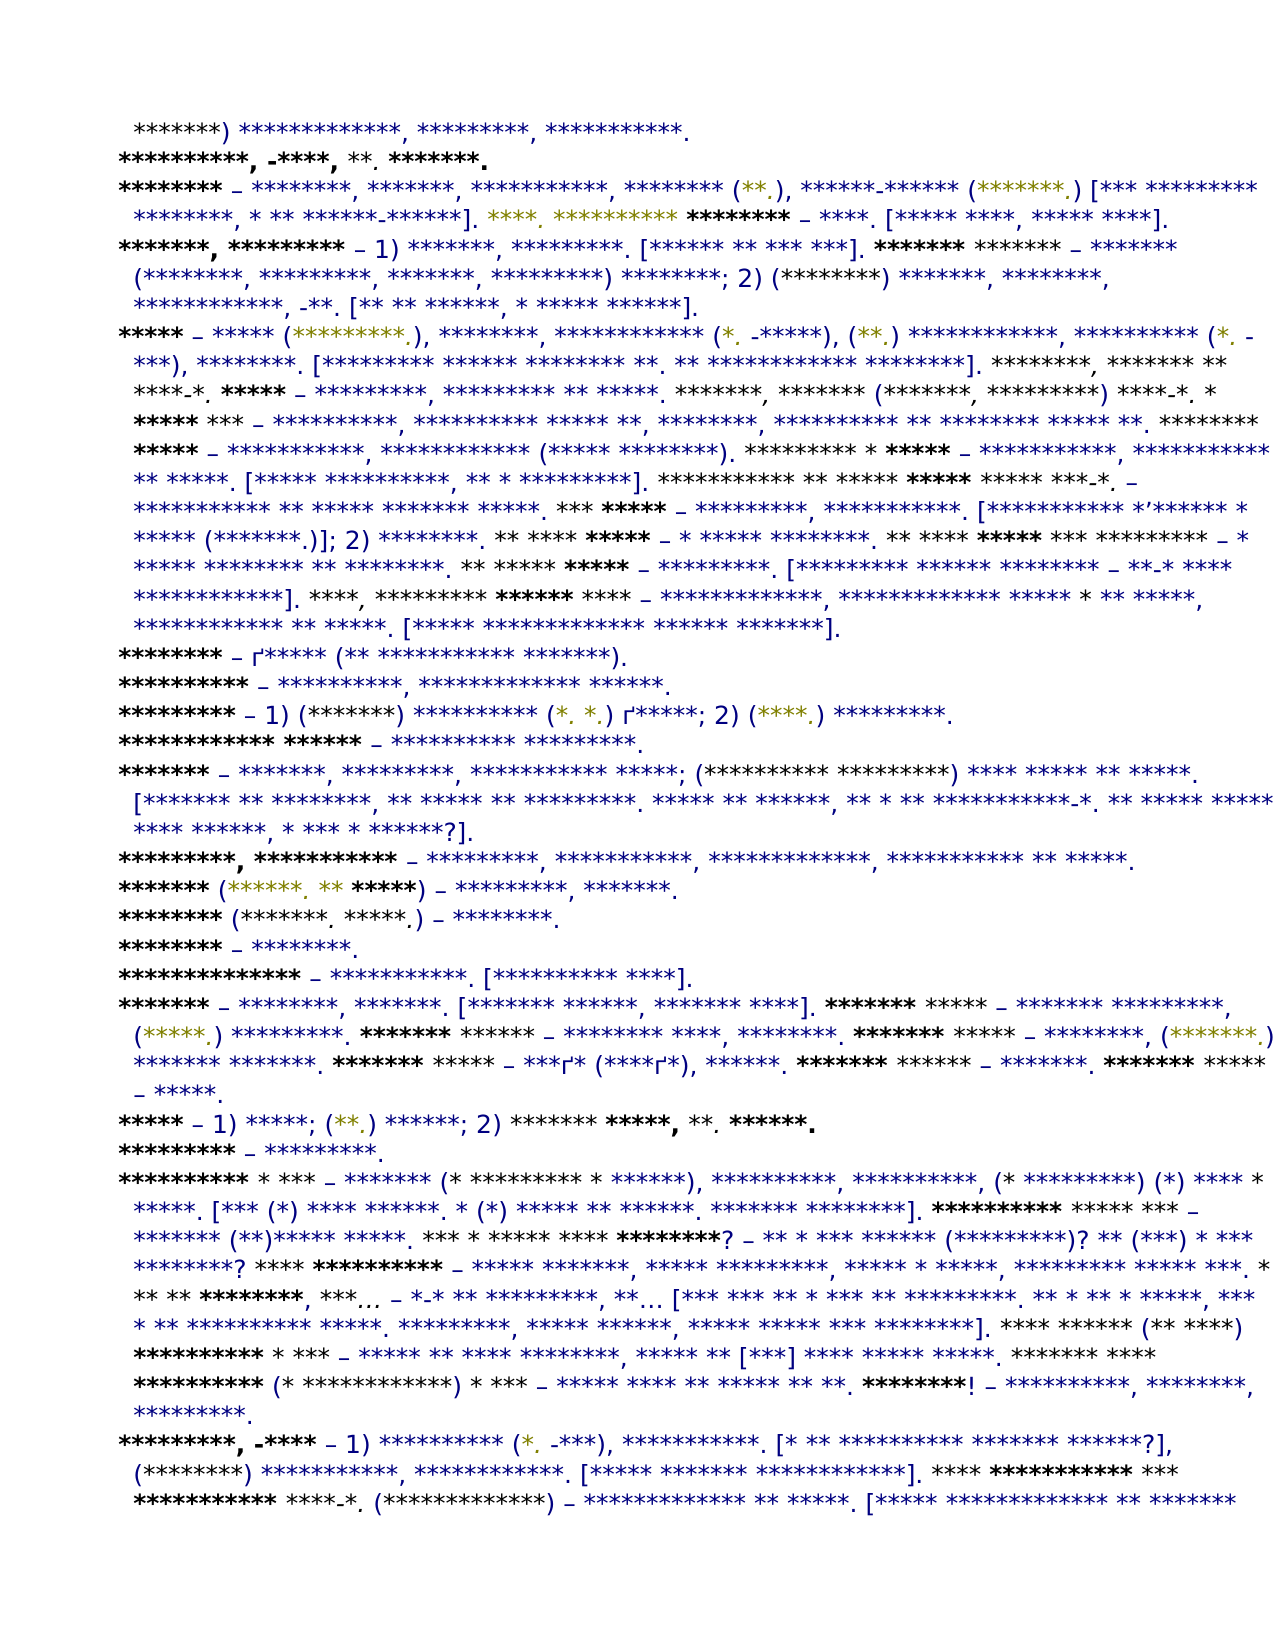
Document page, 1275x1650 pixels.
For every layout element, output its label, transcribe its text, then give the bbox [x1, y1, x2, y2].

text ********** * *** – ******* (* ********* * ******), **********, **********, (* *********) (*) **** * *****. [*** (*) **** ******. * (*) ***** ** ******. ******* ********]. ********** ***** *** – ******* (**)***** *****. *** * ***** **** ********? – ** * *** ****** (*********)? ** (***) * *** ********? **** ********** – ***** *******, ***** *********, ***** * *****, ********* ***** ***. * ** ** ********, ***… – *-* ** *********, **… [*** *** ** * *** ** *********. ** * ** * *****, *** * ** ********** *****. *********, ***** ******, ***** ***** *** ********]. **** ****** (** ****) ********** * *** – ***** ** **** ********, ***** ** [***] **** ***** *****. ******* **** ********** (* ************) * *** – ***** **** ** ***** ** **. ********! – **********, ********, *********. [118, 1168, 1275, 1431]
text ********* – 1) (*******) ********** (*. *.) ґ*****; 2) (****.) *********. [118, 701, 1275, 731]
text ************ ****** – ********** *********. [118, 731, 1275, 760]
text ********* – *********. [118, 1139, 1275, 1168]
text *******, ********* – 1) *******, *********. [****** ** *** ***]. ******* ******* – ******* (********, *********, *******, *********) ********; 2) (********) *******, ********, ************, -**. [** ** ******, * ***** ******]. [118, 235, 1275, 322]
text ******* – *******, *********, *********** *****; (********** *********) **** ***** ** *****. [******* ** ********, ** ***** ** *********. ***** ** ******, ** * ** ***********-*. ** ***** ***** **** ******, * *** * ******?]. [118, 760, 1275, 847]
text ************** – ***********. [********** ****]. [118, 964, 1275, 993]
text *********, *********** – *********, ***********, *************, *********** ** *****. [118, 847, 1275, 876]
text *******) *************, *********, ***********. [118, 118, 1275, 147]
text ******** – ********, *******, ***********, ******** (**.), ******-****** (*******.) [*** ********* ********, * ** ******-******]. ****. ********** ******** – ****. [***** ****, ***** ****]. [118, 176, 1275, 235]
text ******* (******. ** *****) – *********, *******. [118, 876, 1275, 906]
text ******* – ********, *******. [******* ******, ******* ****]. ******* ***** – ******* *********, (*****.) *********. ******* ****** – ******** ****, ********. ******* ***** – ********, (*******.) ******* *******. ******* ***** – ***ґ* (****ґ*), ******. ******* ****** – *******. ******* ***** – *****. [118, 993, 1275, 1110]
text **********, -****, **. *******. [118, 147, 1275, 176]
text ***** – ***** (*********.), ********, ************ (*. -*****), (**.) ************, ********** (*. -***), ********. [********* ****** ******** **. ** ************ ********]. ********, ******* ** ****-*. ***** – *********, ********* ** *****. *******, ******* (*******, *********) ****-*. * ***** *** – **********, ********** ***** **, ********, ********** ** ******** ***** **. ******** ***** – ***********, ************ (***** ********). ********* * ***** – ***********, *********** ** *****. [***** **********, ** * *********]. *********** ** ***** ***** ***** ***-*. – *********** ** ***** ******* *****. *** ***** – *********, ***********. [*********** *’****** * ***** (*******.)]; 2) ********. ** **** ***** – * ***** ********. ** **** ***** *** ********* – * ***** ******** ** ********. ** ***** ***** – *********. [********* ****** ******** – **-* **** ************]. ****, ********* ****** **** – *************, ************* ***** * ** *****, ************ ** *****. [***** ************* ****** *******]. [118, 322, 1275, 643]
text ******** (*******. *****.) – ********. [118, 906, 1275, 935]
text ******** – ґ***** (** *********** *******). [118, 643, 1275, 672]
text ********** – **********, ************* ******. [118, 672, 1275, 701]
text ******** – ********. [118, 935, 1275, 964]
text ***** – 1) *****; (**.) ******; 2) ******* *****, **. ******. [118, 1110, 1275, 1139]
text *********, -**** – 1) ********** (*. -***), ***********. [* ** ********** ******* ******?], (********) ***********, ************. [***** ******* ************]. **** *********** *** *********** ****-*. (*************) – ************* ** *****. [***** ************* ** ******* [118, 1431, 1275, 1518]
